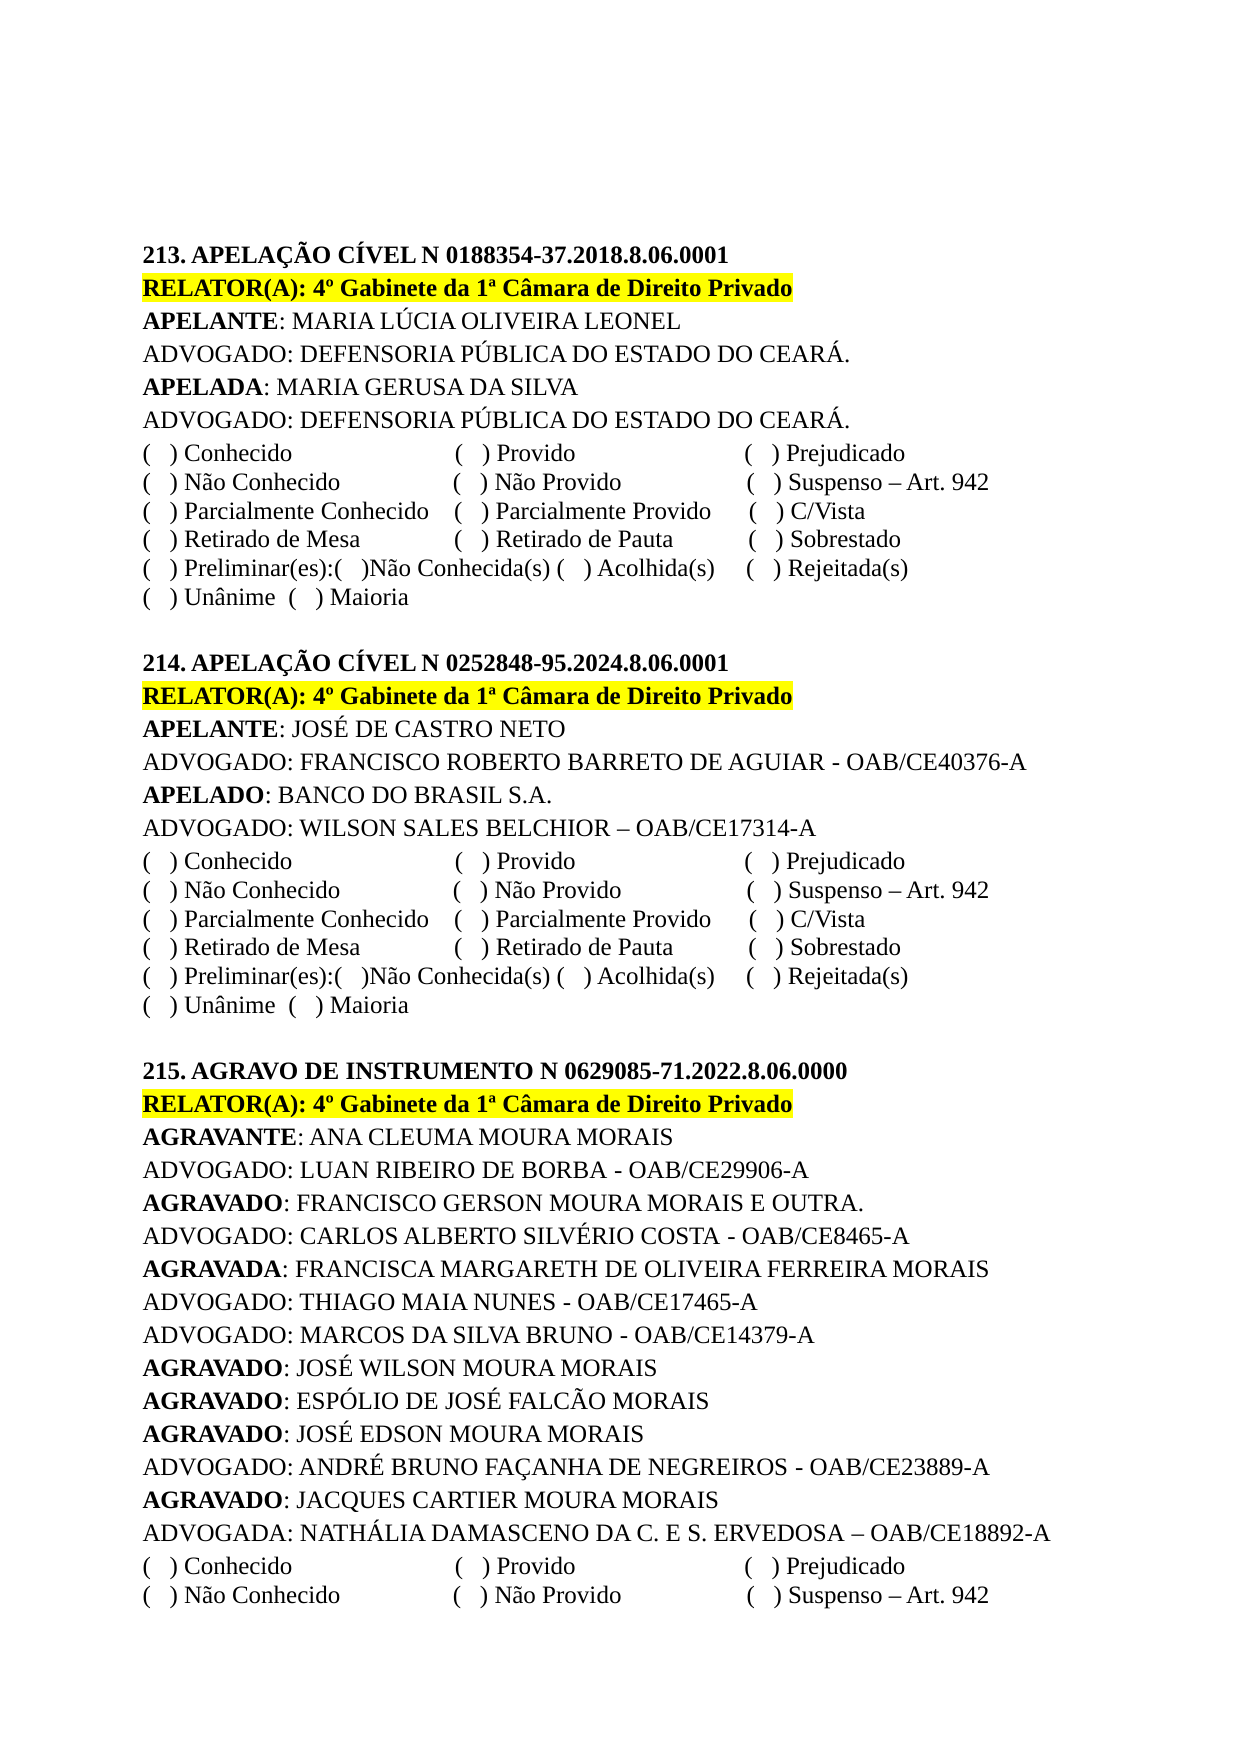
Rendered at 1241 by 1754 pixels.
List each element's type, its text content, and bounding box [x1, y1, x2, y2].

text ( ) Não Conhecido ( ) Não Provido ( ) Suspenso – Art. 942 [142, 1580, 1158, 1609]
text ( ) Parcialmente Conhecido ( ) Parcialmente Provido ( ) C/Vista [142, 496, 1158, 524]
text ( ) Retirado de Mesa ( ) Retirado de Pauta ( ) Sobrestado [142, 932, 1158, 961]
text ( ) Parcialmente Conhecido ( ) Parcialmente Provido ( ) C/Vista [142, 904, 1158, 932]
text ADVOGADO: DEFENSORIA PÚBLICA DO ESTADO DO CEARÁ. APELADA: MARIA GERUSA DA SILVA [142, 339, 1141, 401]
text ( ) Preliminar(es):( )Não Conhecida(s) ( ) Acolhida(s) ( ) Rejeitada(s) [142, 961, 1158, 990]
text ( ) Retirado de Mesa ( ) Retirado de Pauta ( ) Sobrestado [142, 524, 1158, 553]
text 213. APELAÇÃO CÍVEL N 0188354-37.2018.8.06.0001 RELATOR(A): 4º Gabinete da 1ª Câmara de Direito Privado APELANTE: MARIA LÚCIA OLIVEIRA LEONEL [142, 240, 1141, 335]
text ( ) Unânime ( ) Maioria 214. APELAÇÃO CÍVEL N 0252848-95.2024.8.06.0001 RELATOR(A): 4º Gabinete da 1ª Câmara de Direito Privado APELANTE: JOSÉ DE CASTRO NETO ADVOGADO: FRANCISCO ROBERTO BARRETO DE AGUIAR - OAB/CE40376-A APELADO: BANCO DO BRASIL S.A. ADVOGADO: WILSON SALES BELCHIOR – OAB/CE17314-A [142, 582, 1141, 842]
text ( ) Conhecido ( ) Provido ( ) Prejudicado [142, 1551, 1141, 1580]
text ( ) Preliminar(es):( )Não Conhecida(s) ( ) Acolhida(s) ( ) Rejeitada(s) [142, 553, 1158, 582]
text ( ) Não Conhecido ( ) Não Provido ( ) Suspenso – Art. 942 [142, 467, 1158, 496]
text ( ) Não Conhecido ( ) Não Provido ( ) Suspenso – Art. 942 [142, 875, 1158, 904]
text ( ) Unânime ( ) Maioria 215. AGRAVO DE INSTRUMENTO N 0629085-71.2022.8.06.0000 RELATOR(A): 4º Gabinete da 1ª Câmara de Direito Privado AGRAVANTE: ANA CLEUMA MOURA MORAIS ADVOGADO: LUAN RIBEIRO DE BORBA - OAB/CE29906-A AGRAVADO: FRANCISCO GERSON MOURA MORAIS E OUTRA. ADVOGADO: CARLOS ALBERTO SILVÉRIO COSTA - OAB/CE8465-A AGRAVADA: FRANCISCA MARGARETH DE OLIVEIRA FERREIRA MORAIS ADVOGADO: THIAGO MAIA NUNES - OAB/CE17465-A ADVOGADO: MARCOS DA SILVA BRUNO - OAB/CE14379-A AGRAVADO: JOSÉ WILSON MOURA MORAIS AGRAVADO: ESPÓLIO DE JOSÉ FALCÃO MORAIS AGRAVADO: JOSÉ EDSON MOURA MORAIS ADVOGADO: ANDRÉ BRUNO FAÇANHA DE NEGREIROS - OAB/CE23889-A AGRAVADO: JACQUES CARTIER MOURA MORAIS ADVOGADA: NATHÁLIA DAMASCENO DA C. E S. ERVEDOSA – OAB/CE18892-A [142, 990, 1141, 1547]
text ( ) Conhecido ( ) Provido ( ) Prejudicado [142, 438, 1141, 467]
text ADVOGADO: DEFENSORIA PÚBLICA DO ESTADO DO CEARÁ. [142, 405, 1141, 434]
text ( ) Conhecido ( ) Provido ( ) Prejudicado [142, 846, 1141, 875]
